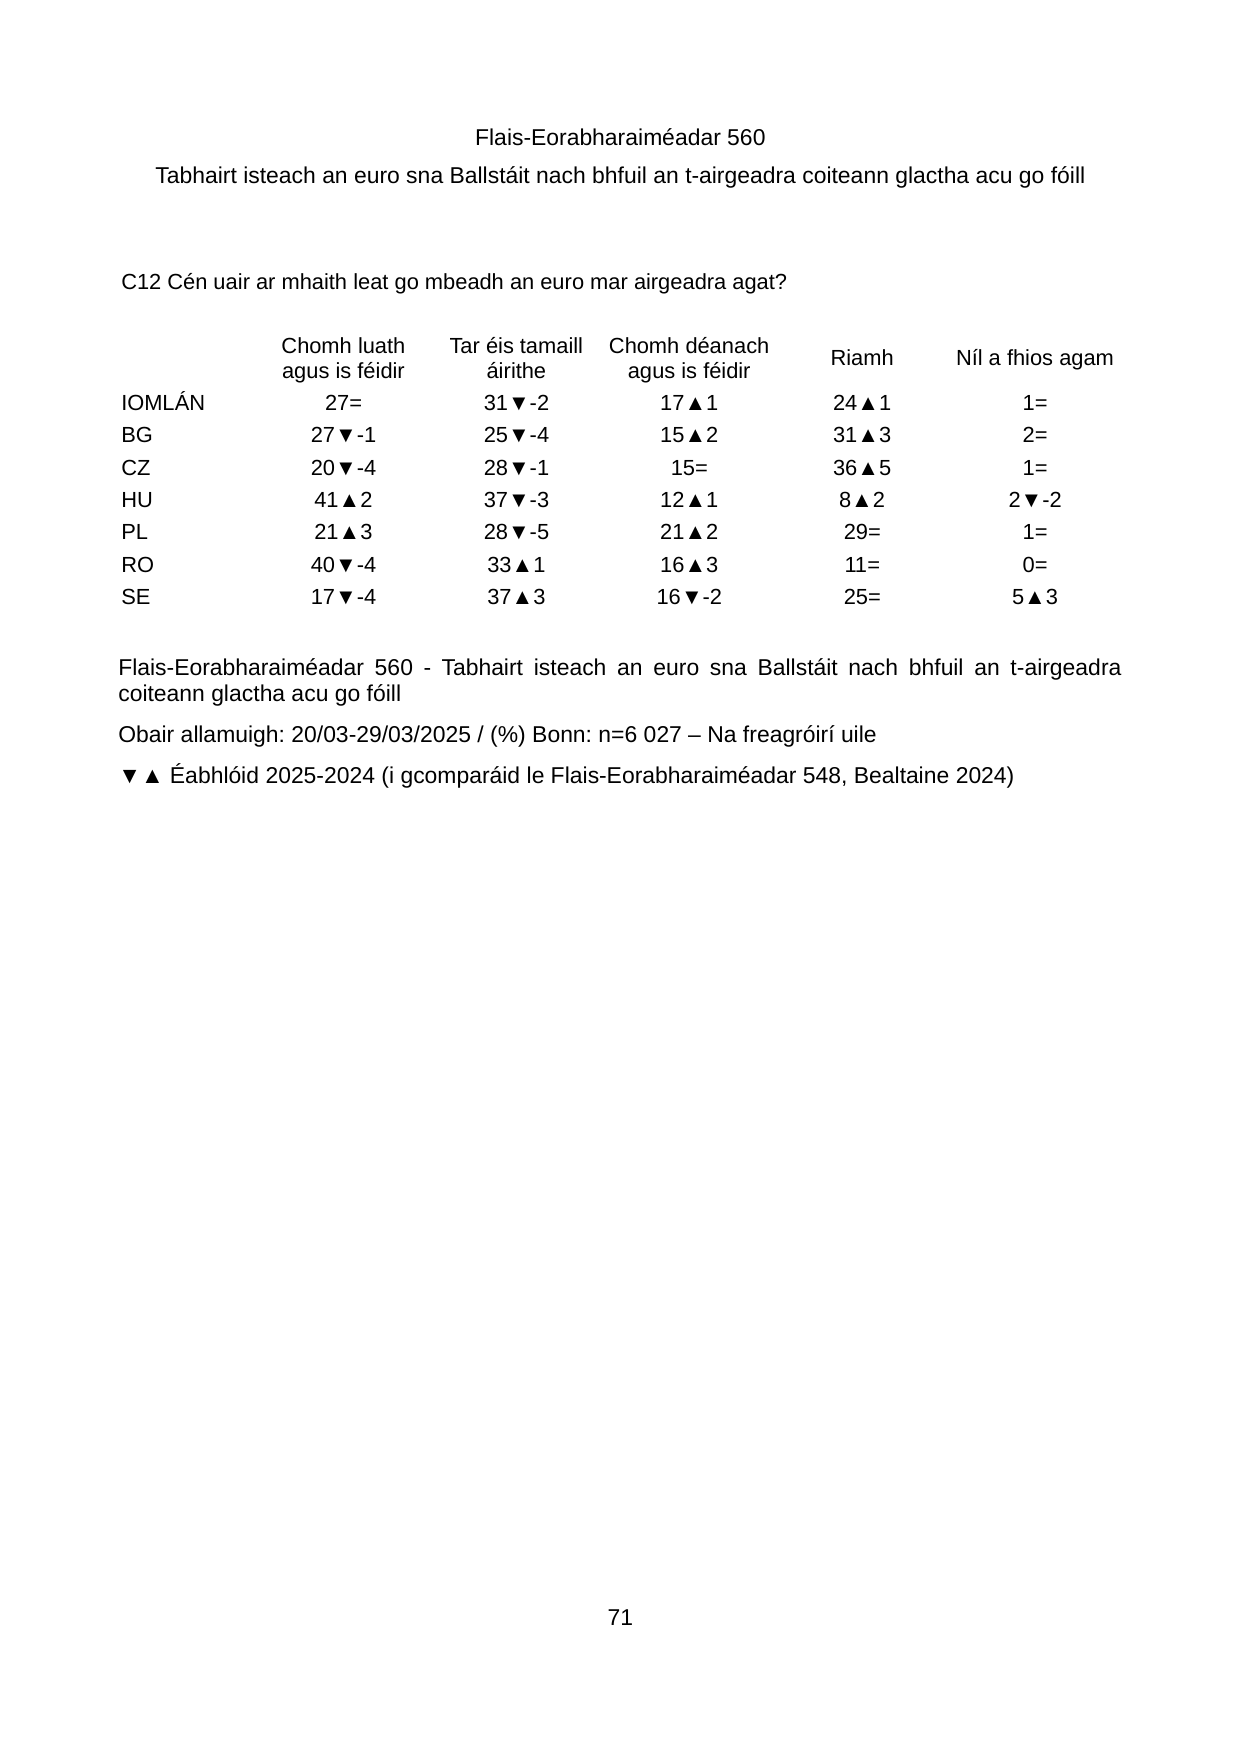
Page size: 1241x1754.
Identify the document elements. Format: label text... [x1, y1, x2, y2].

table_cell 5▲3 [949, 580, 1121, 613]
table_cell [118, 330, 257, 386]
text ▼▲ Éabhlóid 2025-2024 (i gcomparáid le Flais-Eorabharaiméadar 548, Bealtaine 2024) [118, 762, 1122, 788]
table_cell PL [118, 516, 257, 548]
table_cell 27= [257, 386, 430, 418]
table_cell 31▼-2 [430, 386, 603, 418]
table_cell 15▲2 [603, 419, 776, 451]
table_cell 20▼-4 [257, 451, 430, 483]
table_cell 40▼-4 [257, 548, 430, 580]
table_cell [257, 298, 430, 330]
text Obair allamuigh: 20/03-29/03/2025 / (%) Bonn: n=6 027 – Na freagróirí uile [118, 721, 1122, 747]
table_cell 16▲3 [603, 548, 776, 580]
table_cell 25= [776, 580, 948, 613]
table_cell 37▼-3 [430, 483, 603, 516]
table_cell 12▲1 [603, 483, 776, 516]
table_cell 1= [949, 516, 1121, 548]
table_cell 2▼-2 [949, 483, 1121, 516]
table_cell 1= [949, 451, 1121, 483]
table_cell Tar éis tamaill áirithe [430, 330, 603, 386]
table_cell [118, 298, 257, 330]
table_cell 37▲3 [430, 580, 603, 613]
table_cell 11= [776, 548, 948, 580]
table_cell 36▲5 [776, 451, 948, 483]
table_cell 27▼-1 [257, 419, 430, 451]
table_cell [949, 298, 1121, 330]
table_cell RO [118, 548, 257, 580]
table_cell 33▲1 [430, 548, 603, 580]
table_cell SE [118, 580, 257, 613]
table_cell Níl a fhios agam [949, 330, 1121, 386]
table_cell 8▲2 [776, 483, 948, 516]
table_cell 28▼-5 [430, 516, 603, 548]
table_cell 21▲2 [603, 516, 776, 548]
table_cell [430, 298, 603, 330]
table_cell [776, 298, 948, 330]
table_cell 29= [776, 516, 948, 548]
table_cell 2= [949, 419, 1121, 451]
table_cell 25▼-4 [430, 419, 603, 451]
table_cell 31▲3 [776, 419, 948, 451]
table_cell 1= [949, 386, 1121, 418]
table_cell 28▼-1 [430, 451, 603, 483]
table_cell HU [118, 483, 257, 516]
table_cell [603, 298, 776, 330]
table_cell BG [118, 419, 257, 451]
table_cell IOMLÁN [118, 386, 257, 418]
table_cell 17▼-4 [257, 580, 430, 613]
table_cell 41▲2 [257, 483, 430, 516]
table_cell Riamh [776, 330, 948, 386]
table_cell 16▼-2 [603, 580, 776, 613]
table_cell 15= [603, 451, 776, 483]
table_cell CZ [118, 451, 257, 483]
table_cell 24▲1 [776, 386, 948, 418]
table_cell 17▲1 [603, 386, 776, 418]
table_cell 0= [949, 548, 1121, 580]
table_header C12 Cén uair ar mhaith leat go mbeadh an euro mar airgeadra agat? [118, 265, 1121, 297]
text Flais-Eorabharaiméadar 560 - Tabhairt isteach an euro sna Ballstáit nach bhfuil an t-airgeadra coiteann glactha acu go fóill [118, 654, 1122, 706]
table_cell Chomh luath agus is féidir [257, 330, 430, 386]
table_cell Chomh déanach agus is féidir [603, 330, 776, 386]
table_cell 21▲3 [257, 516, 430, 548]
